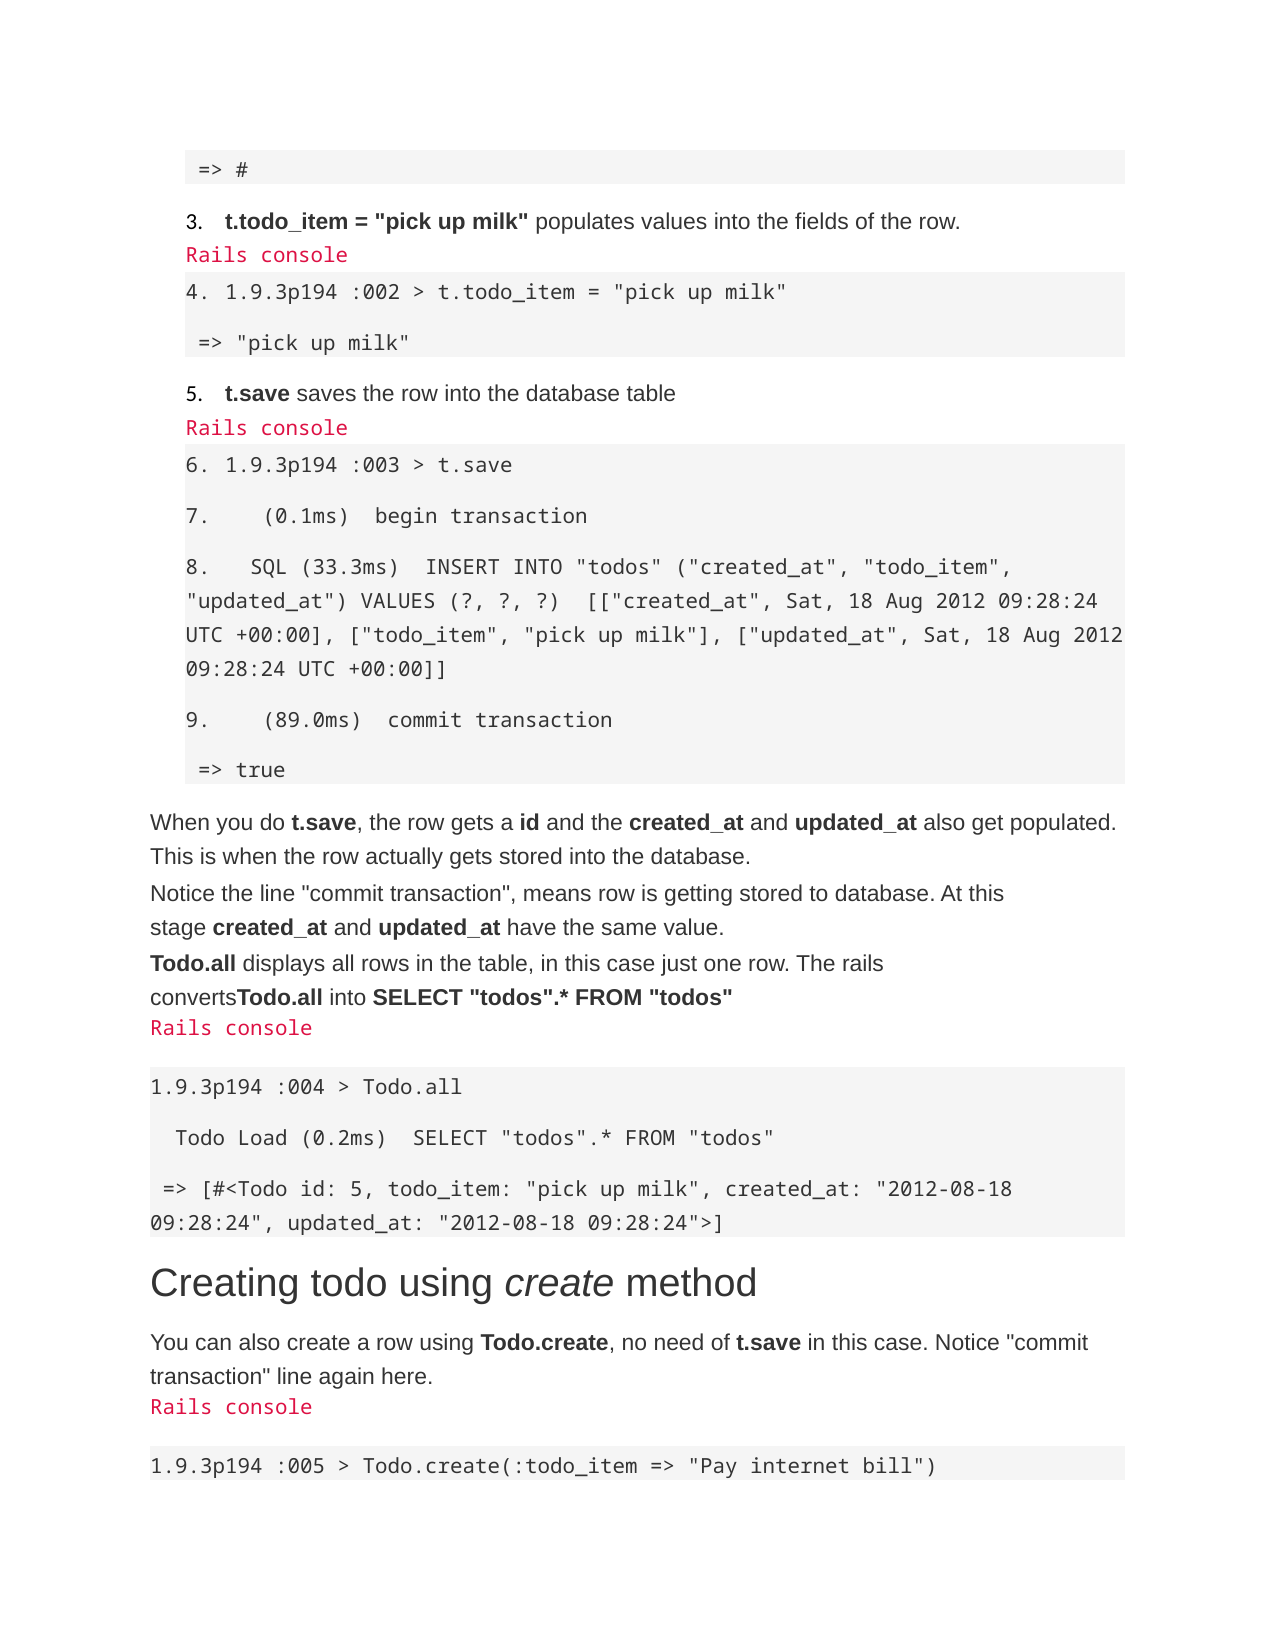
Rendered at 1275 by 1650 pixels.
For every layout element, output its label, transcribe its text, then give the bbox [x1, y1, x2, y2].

list 1.9.3p194 :002 > t.todo_item = "pick up milk" [185, 272, 1125, 306]
text Rails console [150, 1013, 1125, 1042]
text You can also create a row using Todo.create, no need of t.save in this case. Notice "commit transaction" line again here. [150, 1322, 1125, 1389]
text 1.9.3p194 :004 > Todo.all [150, 1067, 1125, 1101]
text Todo.all displays all rows in the table, in this case just one row. The rails convertsTodo.all into SELECT "todos".* FROM "todos" [150, 943, 1125, 1011]
text 1.9.3p194 :005 > Todo.create(:todo_item => "Pay internet bill") [150, 1446, 1125, 1480]
list (89.0ms) commit transaction [185, 699, 1125, 733]
list t.save saves the row into the database table Rails console [185, 374, 1125, 442]
text => true [185, 750, 1125, 784]
subtitle Creating todo using create method [150, 1254, 1125, 1305]
text When you do t.save, the row gets a id and the created_at and updated_at also get populated. This is when the row actually gets stored into the database. [150, 801, 1125, 869]
list 1.9.3p194 :003 > t.save [185, 444, 1125, 478]
text => "pick up milk" [185, 323, 1125, 357]
text => # [185, 150, 1125, 184]
list SQL (33.3ms) INSERT INTO "todos" ("created_at", "todo_item", "updated_at") VALUES (?, ?, ?) [["created_at", Sat, 18 Aug 2012 09:28:24 UTC +00:00], ["todo_item", "pick up milk"], ["updated_at", Sat, 18 Aug 2012 09:28:24 UTC +00:00]] [185, 546, 1125, 682]
text Todo Load (0.2ms) SELECT "todos".* FROM "todos" [150, 1118, 1125, 1152]
text Notice the line "commit transaction", means row is getting stored to database. At this stage created_at and updated_at have the same value. [150, 872, 1125, 940]
list t.todo_item = "pick up milk" populates values into the fields of the row. Rails console [185, 201, 1125, 269]
text Rails console [150, 1392, 1125, 1421]
text => [#<Todo id: 5, todo_item: "pick up milk", created_at: "2012-08-18 09:28:24", updated_at: "2012-08-18 09:28:24">] [150, 1169, 1125, 1237]
list (0.1ms) begin transaction [185, 495, 1125, 529]
